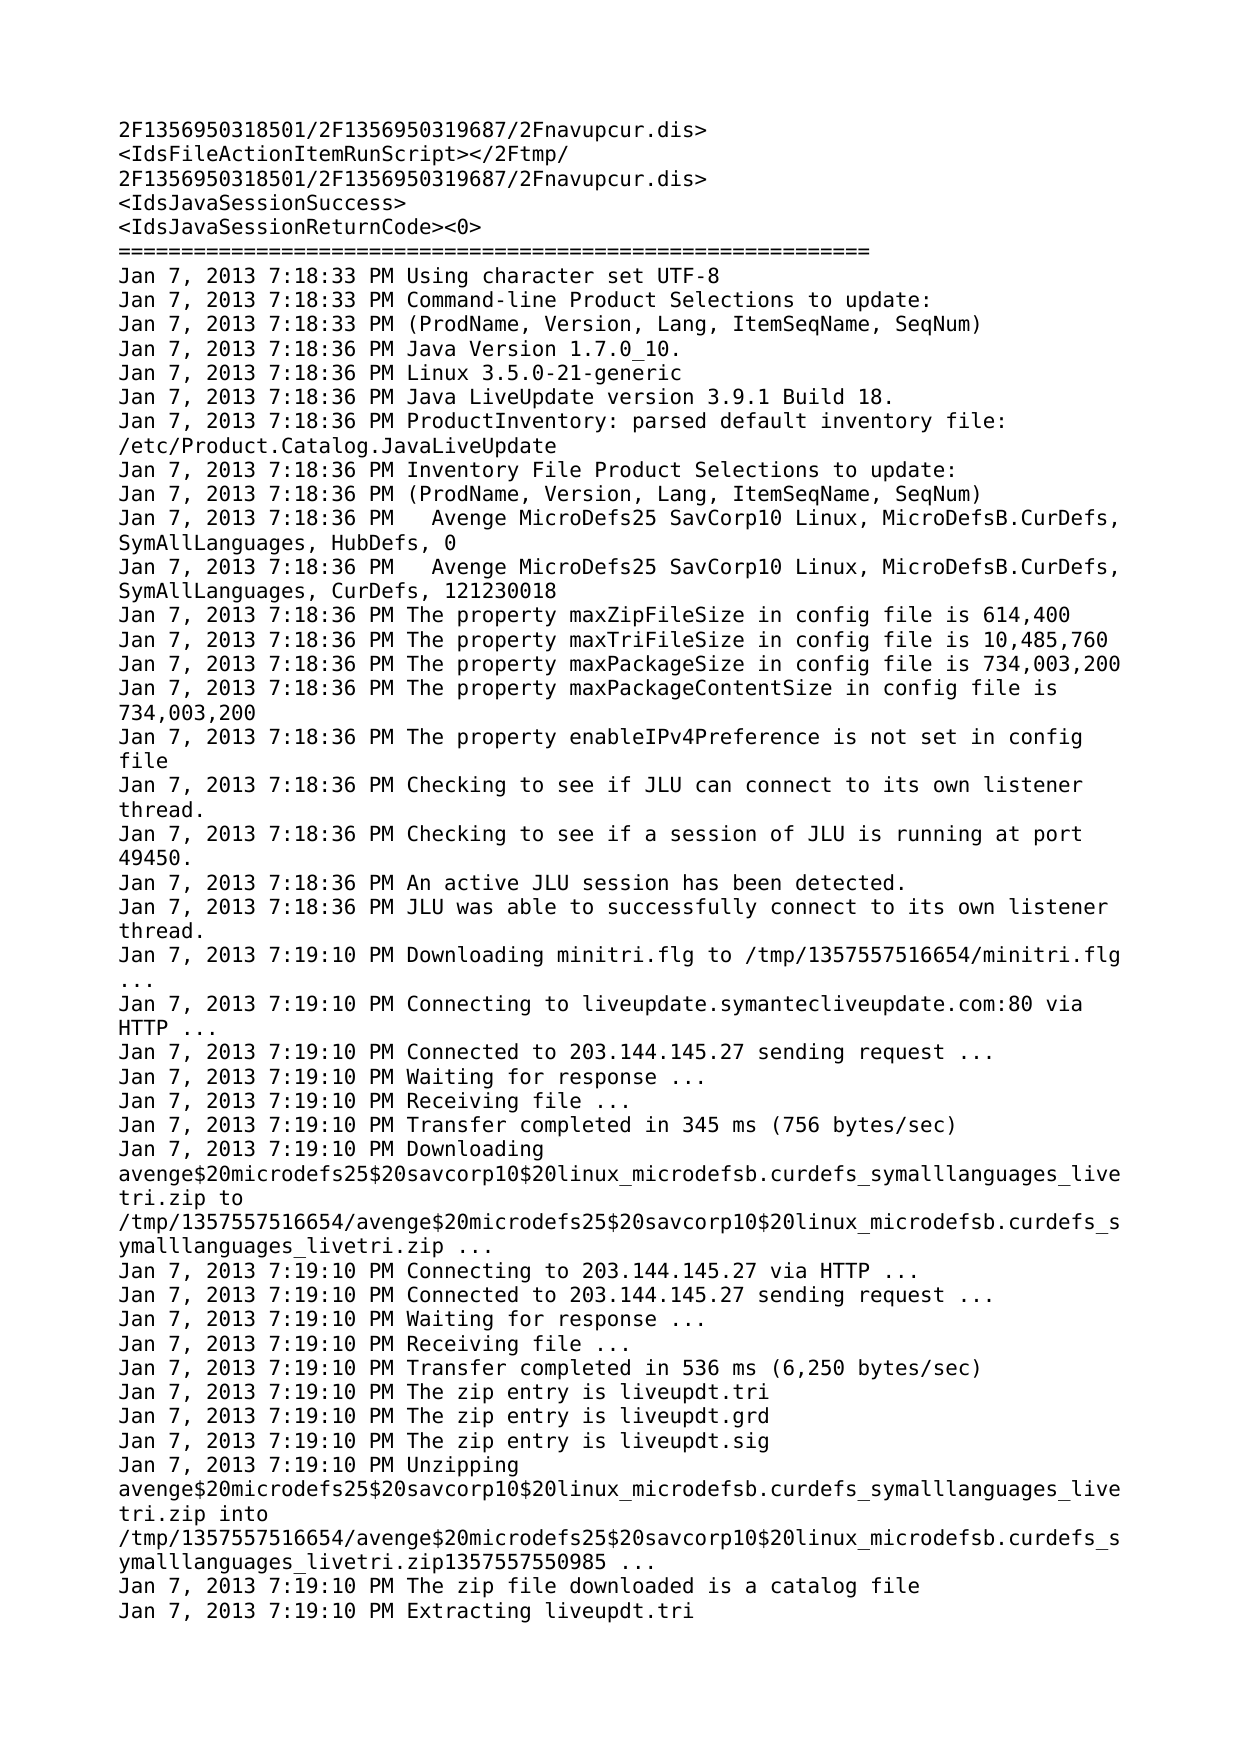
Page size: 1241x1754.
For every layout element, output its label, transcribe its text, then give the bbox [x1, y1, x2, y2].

text Jan 7, 2013 7:19:10 PM Downloading avenge$20microdefs25$20savcorp10$20linux_microdefsb.curdefs_symalllanguages_livetri.zip to /tmp/1357557516654/avenge$20microdefs25$20savcorp10$20linux_microdefsb.curdefs_symalllanguages_livetri.zip ... [118, 1137, 1122, 1259]
text Jan 7, 2013 7:19:10 PM Receiving file ... [118, 1332, 1122, 1356]
text Jan 7, 2013 7:19:10 PM Extracting liveupdt.tri [118, 1599, 1122, 1623]
text 2F1356950318501/2F1356950319687/2Fnavupcur.dis> [118, 118, 1122, 142]
text Jan 7, 2013 7:19:10 PM Transfer completed in 536 ms (6,250 bytes/sec) [118, 1356, 1122, 1380]
text Jan 7, 2013 7:18:36 PM Checking to see if JLU can connect to its own listener thread. [118, 773, 1122, 822]
text Jan 7, 2013 7:18:36 PM The property maxPackageContentSize in config file is 734,003,200 [118, 676, 1122, 725]
text Jan 7, 2013 7:18:33 PM Command-line Product Selections to update: [118, 288, 1122, 312]
text Jan 7, 2013 7:19:10 PM Connecting to liveupdate.symantecliveupdate.com:80 via HTTP ... [118, 992, 1122, 1040]
text Jan 7, 2013 7:18:33 PM Using character set UTF-8 [118, 264, 1122, 288]
text <IdsJavaSessionReturnCode><0> [118, 215, 1122, 239]
text ============================================================ [118, 239, 1122, 264]
text Jan 7, 2013 7:19:10 PM The zip entry is liveupdt.sig [118, 1429, 1122, 1453]
text <IdsFileActionItemRunScript></2Ftmp/2F1356950318501/2F1356950319687/2Fnavupcur.dis> [118, 142, 1122, 191]
text Jan 7, 2013 7:18:33 PM (ProdName, Version, Lang, ItemSeqName, SeqNum) [118, 312, 1122, 337]
text Jan 7, 2013 7:19:10 PM Receiving file ... [118, 1089, 1122, 1113]
text Jan 7, 2013 7:19:10 PM Transfer completed in 345 ms (756 bytes/sec) [118, 1113, 1122, 1137]
text Jan 7, 2013 7:18:36 PM Avenge MicroDefs25 SavCorp10 Linux, MicroDefsB.CurDefs, SymAllLanguages, CurDefs, 121230018 [118, 555, 1122, 603]
text Jan 7, 2013 7:19:10 PM The zip entry is liveupdt.tri [118, 1380, 1122, 1404]
text Jan 7, 2013 7:18:36 PM (ProdName, Version, Lang, ItemSeqName, SeqNum) [118, 482, 1122, 506]
text Jan 7, 2013 7:18:36 PM Avenge MicroDefs25 SavCorp10 Linux, MicroDefsB.CurDefs, SymAllLanguages, HubDefs, 0 [118, 506, 1122, 555]
text Jan 7, 2013 7:19:10 PM Downloading minitri.flg to /tmp/1357557516654/minitri.flg ... [118, 943, 1122, 992]
text Jan 7, 2013 7:18:36 PM The property maxTriFileSize in config file is 10,485,760 [118, 628, 1122, 652]
text Jan 7, 2013 7:18:36 PM Checking to see if a session of JLU is running at port 49450. [118, 822, 1122, 871]
text <IdsJavaSessionSuccess> [118, 191, 1122, 215]
text Jan 7, 2013 7:19:10 PM Waiting for response ... [118, 1307, 1122, 1332]
text Jan 7, 2013 7:18:36 PM JLU was able to successfully connect to its own listener thread. [118, 895, 1122, 943]
text Jan 7, 2013 7:18:36 PM Java LiveUpdate version 3.9.1 Build 18. [118, 385, 1122, 409]
text Jan 7, 2013 7:18:36 PM The property maxPackageSize in config file is 734,003,200 [118, 652, 1122, 676]
text Jan 7, 2013 7:18:36 PM An active JLU session has been detected. [118, 871, 1122, 895]
text Jan 7, 2013 7:19:10 PM The zip entry is liveupdt.grd [118, 1404, 1122, 1429]
text Jan 7, 2013 7:18:36 PM The property maxZipFileSize in config file is 614,400 [118, 603, 1122, 628]
text Jan 7, 2013 7:19:10 PM Connected to 203.144.145.27 sending request ... [118, 1040, 1122, 1065]
text Jan 7, 2013 7:18:36 PM The property enableIPv4Preference is not set in config file [118, 725, 1122, 773]
text Jan 7, 2013 7:18:36 PM Linux 3.5.0-21-generic [118, 361, 1122, 385]
text Jan 7, 2013 7:19:10 PM Unzipping avenge$20microdefs25$20savcorp10$20linux_microdefsb.curdefs_symalllanguages_livetri.zip into /tmp/1357557516654/avenge$20microdefs25$20savcorp10$20linux_microdefsb.curdefs_symalllanguages_livetri.zip1357557550985 ... [118, 1453, 1122, 1574]
text Jan 7, 2013 7:19:10 PM Waiting for response ... [118, 1065, 1122, 1089]
text Jan 7, 2013 7:18:36 PM ProductInventory: parsed default inventory file: /etc/Product.Catalog.JavaLiveUpdate [118, 409, 1122, 458]
text Jan 7, 2013 7:19:10 PM The zip file downloaded is a catalog file [118, 1574, 1122, 1599]
text Jan 7, 2013 7:18:36 PM Inventory File Product Selections to update: [118, 458, 1122, 482]
text Jan 7, 2013 7:19:10 PM Connected to 203.144.145.27 sending request ... [118, 1283, 1122, 1307]
text Jan 7, 2013 7:18:36 PM Java Version 1.7.0_10. [118, 337, 1122, 361]
text Jan 7, 2013 7:19:10 PM Connecting to 203.144.145.27 via HTTP ... [118, 1259, 1122, 1283]
